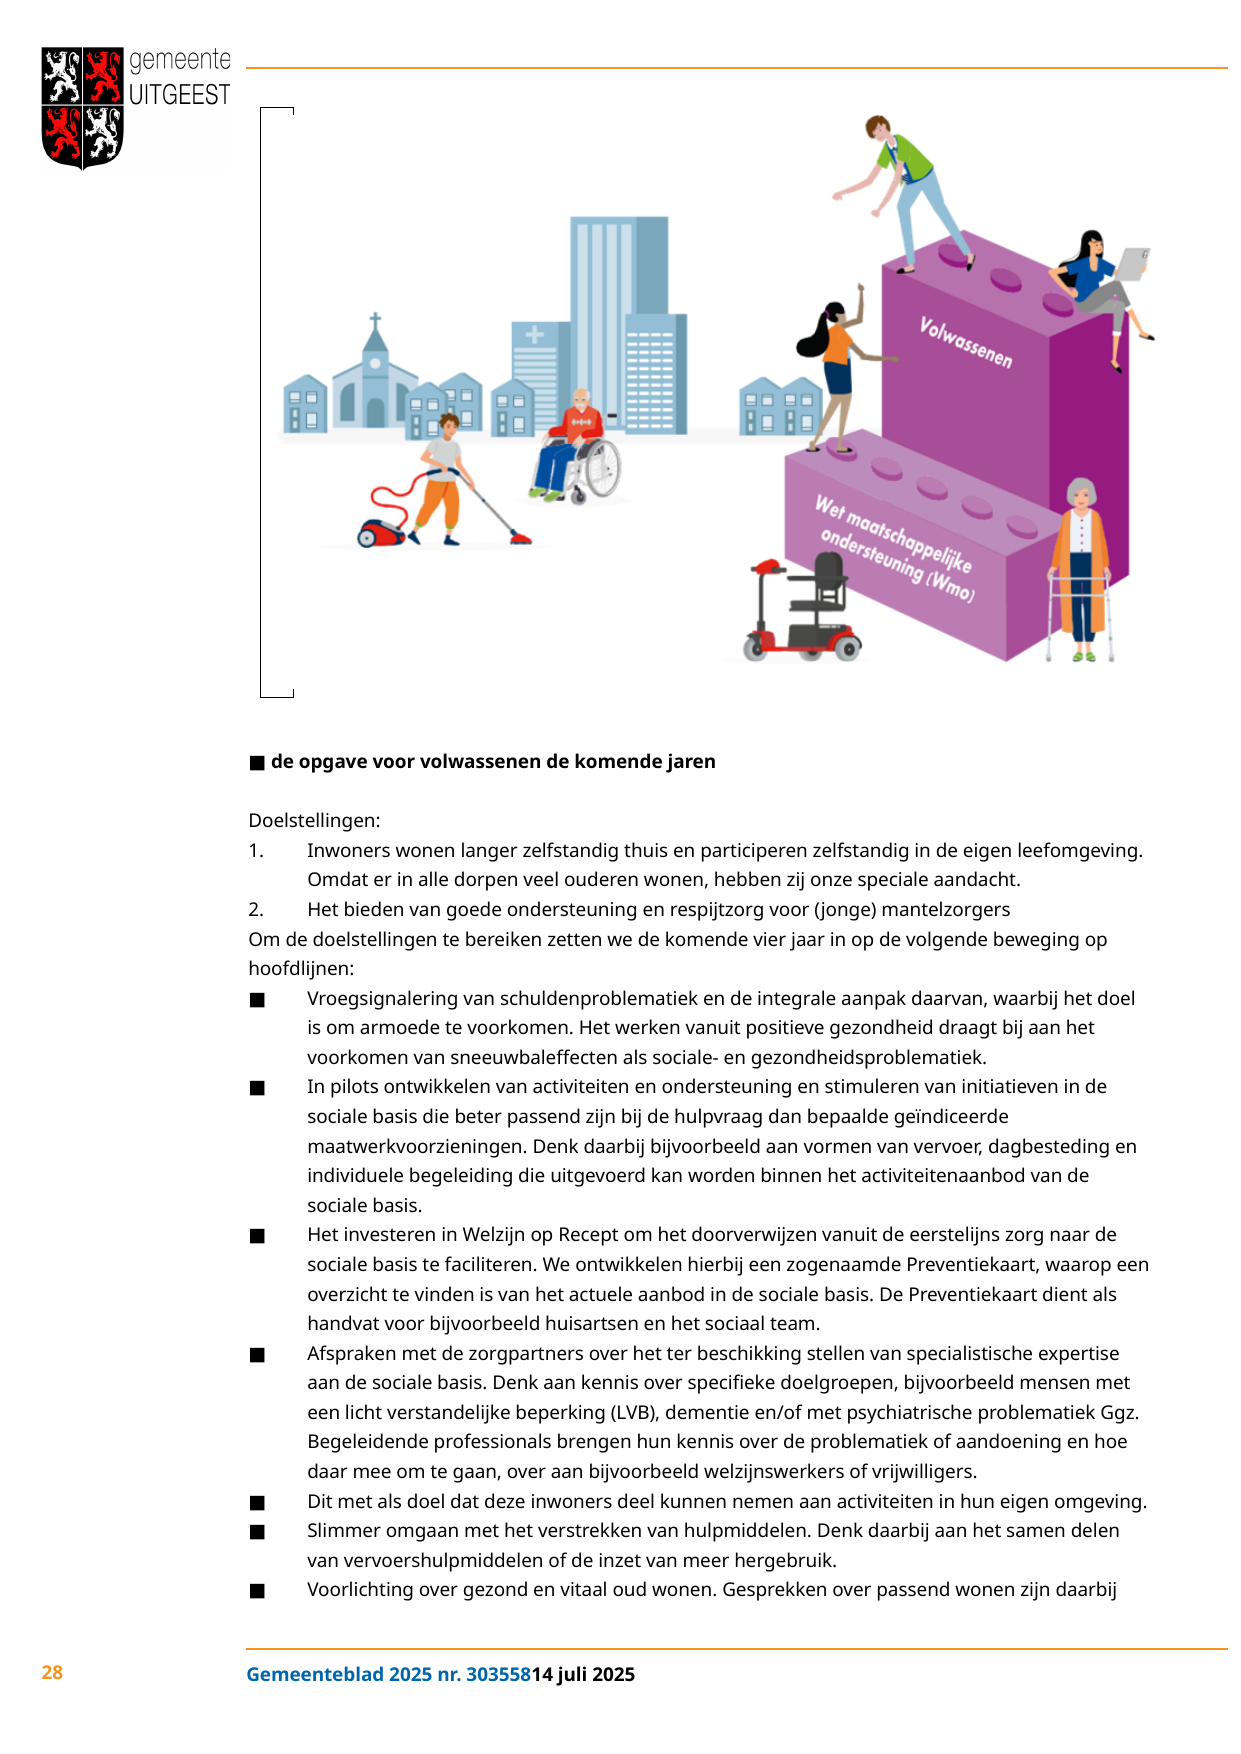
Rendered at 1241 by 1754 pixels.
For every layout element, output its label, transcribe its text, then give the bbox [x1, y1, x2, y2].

picture [41, 47, 231, 172]
list Het bieden van goede ondersteuning en respijtzorg voor (jonge) mantelzorgers [248, 896, 1152, 922]
list Voorlichting over gezond en vitaal oud wonen. Gesprekken over passend wonen zijn daarbij [248, 1577, 1152, 1602]
list Afspraken met de zorgpartners over het ter beschikking stellen van specialistische expertise aan de sociale basis. Denk aan kennis over specifieke doelgroepen, bijvoorbeeld mensen met een licht verstandelijke beperking (LVB), dementie en/of met psychiatrische problematiek Ggz. Begeleidende professionals brengen hun kennis over de problematiek of aandoening en hoe daar mee om te gaan, over aan bijvoorbeeld welzijnswerkers of vrijwilligers. [248, 1340, 1152, 1484]
list Dit met als doel dat deze inwoners deel kunnen nemen aan activiteiten in hun eigen omgeving. [248, 1488, 1152, 1514]
list Inwoners wonen langer zelfstandig thuis en participeren zelfstandig in de eigen leefomgeving. Omdat er in alle dorpen veel ouderen wonen, hebben zij onze speciale aandacht. [248, 837, 1152, 892]
text Om de doelstellingen te bereiken zetten we de komende vier jaar in op de volgende beweging op hoofdlijnen: [248, 926, 1152, 981]
picture [268, 115, 1173, 689]
list In pilots ontwikkelen van activiteiten en ondersteuning en stimuleren van initiatieven in de sociale basis die beter passend zijn bij de hulpvraag dan bepaalde geïndiceerde maatwerkvoorzieningen. Denk daarbij bijvoorbeeld aan vormen van vervoer, dagbesteding en individuele begeleiding die uitgevoerd kan worden binnen het activiteitenaanbod van de sociale basis. [248, 1074, 1152, 1218]
text Doelstellingen: [248, 807, 1152, 833]
text ■ de opgave voor volwassenen de komende jaren [248, 748, 1152, 774]
list Het investeren in Welzijn op Recept om het doorverwijzen vanuit de eerstelijns zorg naar de sociale basis te faciliteren. We ontwikkelen hierbij een zogenaamde Preventiekaart, waarop een overzicht te vinden is van het actuele aanbod in de sociale basis. De Preventiekaart dient als handvat voor bijvoorbeeld huisartsen en het sociaal team. [248, 1222, 1152, 1336]
list Vroegsignalering van schuldenproblematiek en de integrale aanpak daarvan, waarbij het doel is om armoede te voorkomen. Het werken vanuit positieve gezondheid draagt bij aan het voorkomen van sneeuwbaleffecten als sociale- en gezondheidsproblematiek. [248, 985, 1152, 1070]
list Slimmer omgaan met het verstrekken van hulpmiddelen. Denk daarbij aan het samen delen van vervoershulpmiddelen of de inzet van meer hergebruik. [248, 1517, 1152, 1573]
